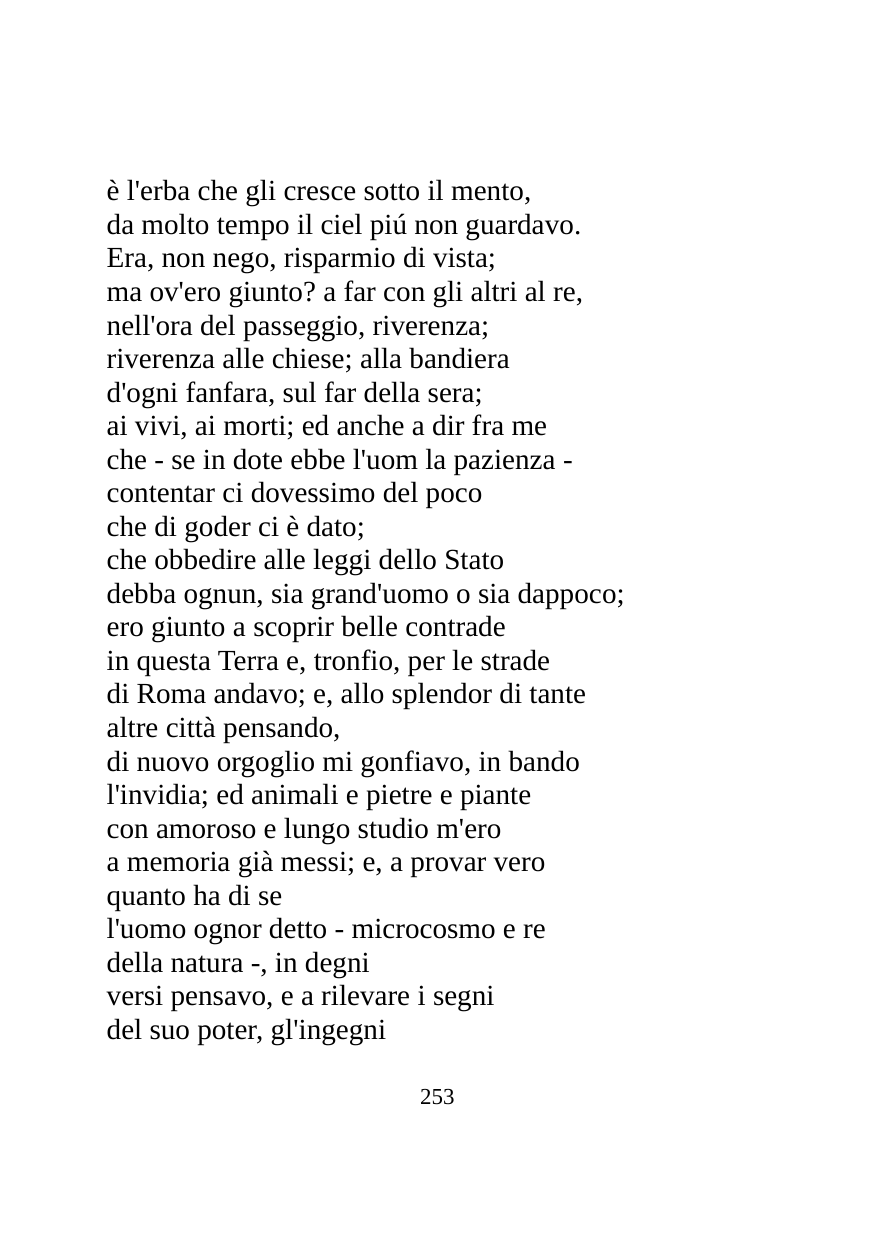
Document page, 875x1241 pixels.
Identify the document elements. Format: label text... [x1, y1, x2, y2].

text a memoria già messi; e, a provar vero [106, 844, 768, 878]
text debba ognun, sia grand'uomo o sia dappoco; [106, 576, 768, 609]
text in questa Terra e, tronfio, per le strade [106, 643, 768, 677]
text ero giunto a scoprir belle contrade [106, 609, 768, 643]
text della natura -, in degni [106, 945, 768, 978]
text versi pensavo, e a rilevare i segni [106, 978, 768, 1012]
text nell'ora del passeggio, riverenza; [106, 308, 768, 341]
text con amoroso e lungo studio m'ero [106, 811, 768, 844]
text contentar ci dovessimo del poco [106, 475, 768, 509]
text che di goder ci è dato; [106, 509, 768, 542]
text del suo poter, gl'ingegni [106, 1012, 768, 1046]
text di nuovo orgoglio mi gonfiavo, in bando [106, 744, 768, 777]
text ma ov'ero giunto? a far con gli altri al re, [106, 274, 768, 308]
text altre città pensando, [106, 710, 768, 744]
text è l'erba che gli cresce sotto il mento, [106, 173, 768, 207]
text d'ogni fanfara, sul far della sera; [106, 375, 768, 408]
text di Roma andavo; e, allo splendor di tante [106, 677, 768, 710]
text Era, non nego, risparmio di vista; [106, 241, 768, 274]
text che - se in dote ebbe l'uom la pazienza - [106, 442, 768, 475]
text riverenza alle chiese; alla bandiera [106, 341, 768, 375]
text che obbedire alle leggi dello Stato [106, 542, 768, 576]
text l'uomo ognor detto - microcosmo e re [106, 911, 768, 945]
text ai vivi, ai morti; ed anche a dir fra me [106, 408, 768, 442]
text quanto ha di se [106, 878, 768, 911]
text l'invidia; ed animali e pietre e piante [106, 777, 768, 811]
text da molto tempo il ciel piú non guardavo. [106, 207, 768, 241]
